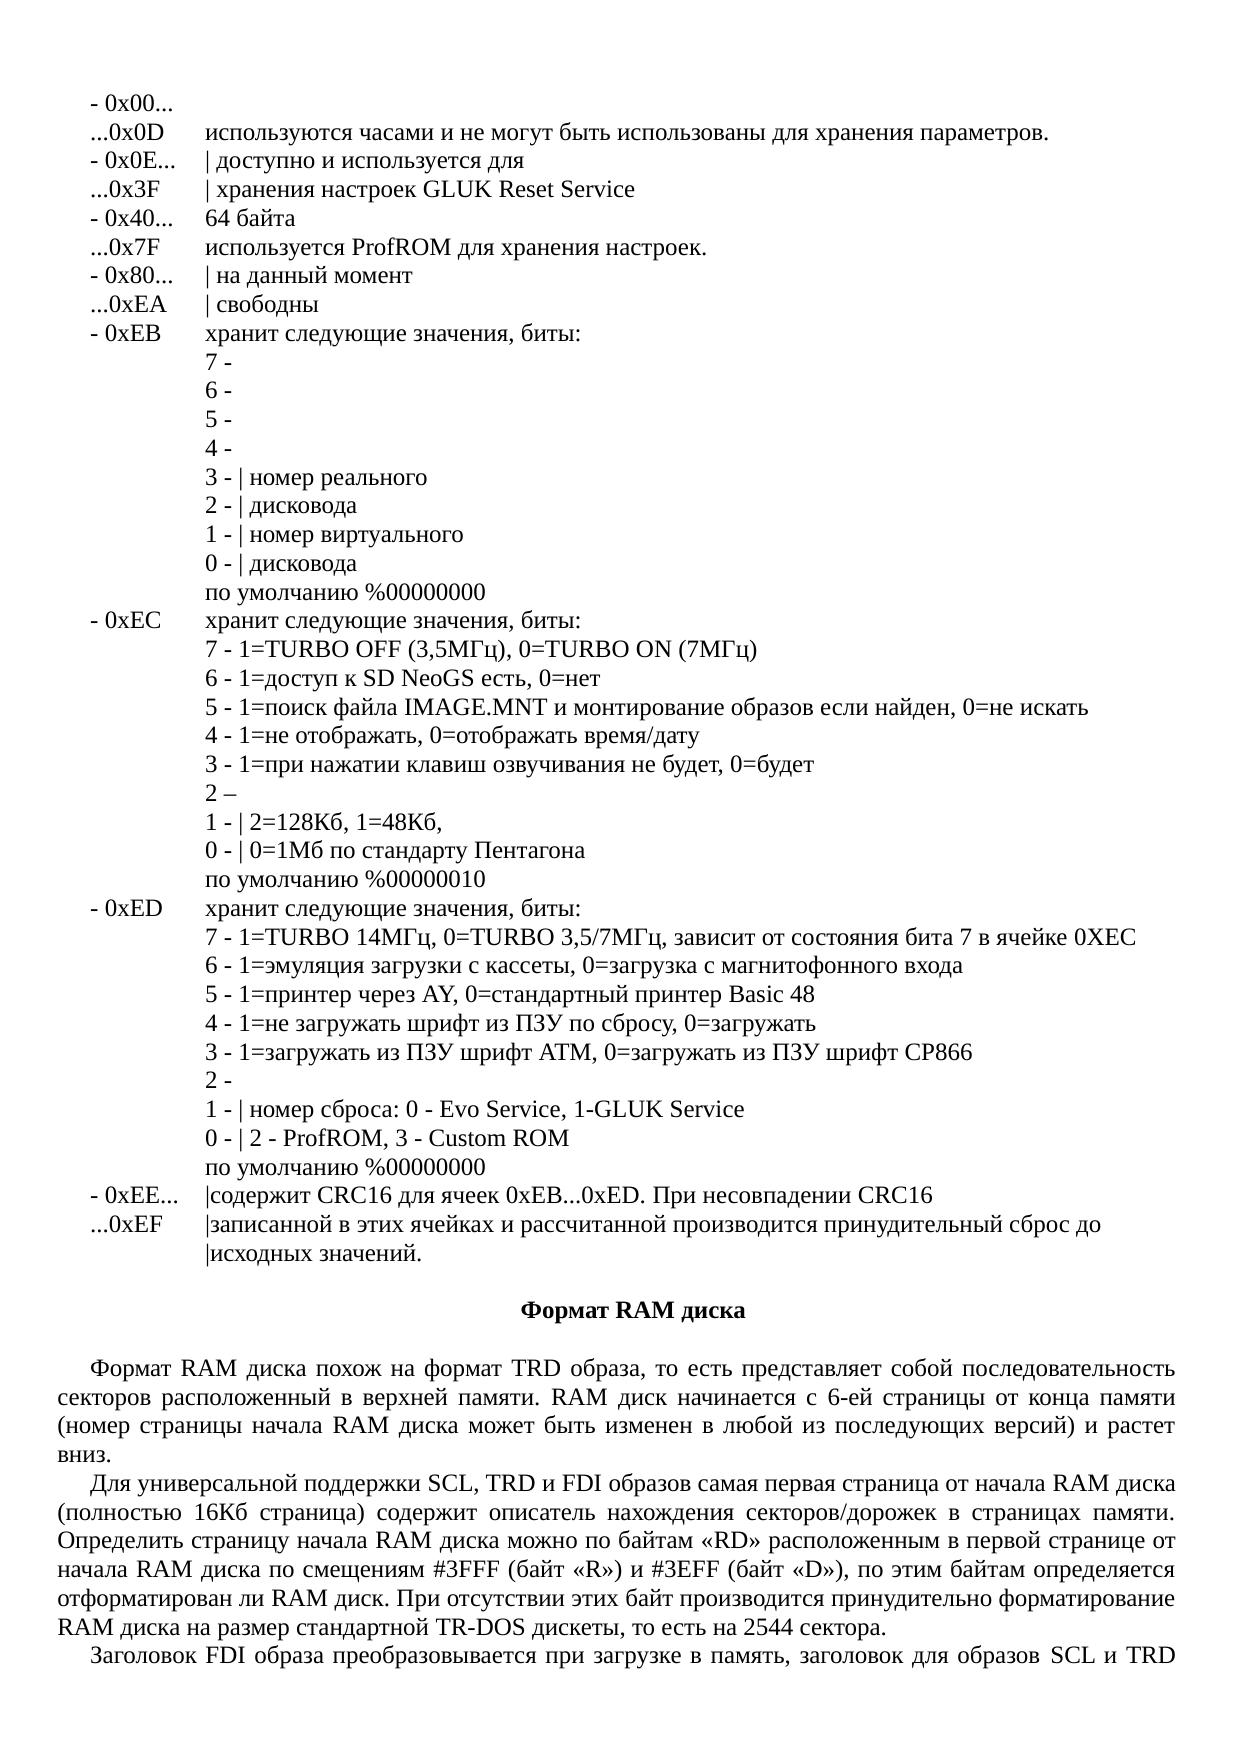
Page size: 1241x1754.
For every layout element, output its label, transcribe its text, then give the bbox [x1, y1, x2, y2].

text 2 – [57, 778, 1176, 807]
text 0 - | дисковода [57, 548, 1176, 577]
text ...0x0D используются часами и не могут быть использованы для хранения параметров. [57, 117, 1176, 146]
text 1 - | 2=128Кб, 1=48Кб, [57, 807, 1176, 836]
text Формат RAM диска [57, 1296, 1176, 1324]
text 7 - 1=TURBO OFF (3,5МГц), 0=TURBO ON (7МГц) [57, 634, 1176, 663]
text Для универсальной поддержки SCL, TRD и FDI образов самая первая страница от начала RAM диска (полностью 16Кб страница) содержит описатель нахождения секторов/дорожек в страницах памяти. Определить страницу начала RAM диска можно по байтам «RD» расположенным в первой странице от начала RAM диска по смещениям #3FFF (байт «R») и #3EFF (байт «D»), по этим байтам определяется отформатирован ли RAM диск. При отсутствии этих байт производится принудительно форматирование RAM диска на размер стандартной TR-DOS дискеты, то есть на 2544 сектора. [57, 1468, 1176, 1641]
text - 0x80... | на данный момент [57, 261, 1176, 289]
text ...0xEF |записанной в этих ячейках и рассчитанной производится принудительный сброс до |исходных значений. [57, 1209, 1176, 1267]
text 1 - | номер сброса: 0 - Evo Service, 1-GLUK Service [57, 1094, 1176, 1123]
text - 0xED хранит следующие значения, биты: [57, 893, 1176, 922]
text 3 - 1=при нажатии клавиш озвучивания не будет, 0=будет [57, 749, 1176, 778]
text - 0xEE... |содержит CRC16 для ячеек 0xEB...0xED. При несовпадении CRC16 [57, 1181, 1176, 1209]
text - 0xEB хранит следующие значения, биты: [57, 318, 1176, 347]
text ...0x7F используется ProfROM для хранения настроек. [57, 232, 1176, 261]
text 3 - | номер реального [57, 462, 1176, 491]
text - 0x0E... | доступно и используется для [57, 146, 1176, 174]
text по умолчанию %00000000 [57, 1152, 1176, 1181]
text 3 - 1=загружать из ПЗУ шрифт АТМ, 0=загружать из ПЗУ шрифт CP866 [57, 1037, 1176, 1066]
text 4 - [57, 433, 1176, 462]
text по умолчанию %00000000 [57, 577, 1176, 606]
text 2 - [57, 1066, 1176, 1094]
text Формат RAM диска похож на формат TRD образа, то есть представляет собой последовательность секторов расположенный в верхней памяти. RAM диск начинается с 6-ей страницы от конца памяти (номер страницы начала RAM диска может быть изменен в любой из последующих версий) и растет вниз. [57, 1353, 1176, 1468]
text 6 - 1=эмуляция загрузки с кассеты, 0=загрузка с магнитофонного входа [57, 951, 1176, 979]
text 5 - 1=принтер через AY, 0=стандартный принтер Basic 48 [57, 979, 1176, 1008]
text - 0x40... 64 байта [57, 203, 1176, 232]
text ...0x3F | хранения настроек GLUK Reset Service [57, 174, 1176, 203]
text 5 - 1=поиск файла IMAGE.MNT и монтирование образов если найден, 0=не искать [57, 692, 1176, 721]
text 6 - 1=доступ к SD NeoGS есть, 0=нет [57, 663, 1176, 692]
text - 0x00... [57, 88, 1176, 117]
text 4 - 1=не загружать шрифт из ПЗУ по сбросу, 0=загружать [57, 1008, 1176, 1037]
text 7 - 1=TURBO 14МГц, 0=TURBO 3,5/7МГц, зависит от состояния бита 7 в ячейке 0XEC [57, 922, 1176, 951]
text 4 - 1=не отображать, 0=отображать время/дату [57, 721, 1176, 749]
text ...0xEA | свободны [57, 289, 1176, 318]
text - 0xEC хранит следующие значения, биты: [57, 606, 1176, 634]
text 6 - [57, 376, 1176, 404]
text 0 - | 2 - ProfROM, 3 - Custom ROM [57, 1123, 1176, 1152]
text 5 - [57, 404, 1176, 433]
text 7 - [57, 347, 1176, 376]
text 1 - | номер виртуального [57, 519, 1176, 548]
text Заголовок FDI образа преобразовывается при загрузке в память, заголовок для образов SCL и TRD [57, 1641, 1176, 1669]
text 2 - | дисковода [57, 491, 1176, 519]
text по умолчанию %00000010 [57, 864, 1176, 893]
text 0 - | 0=1Мб по стандарту Пентагона [57, 836, 1176, 864]
